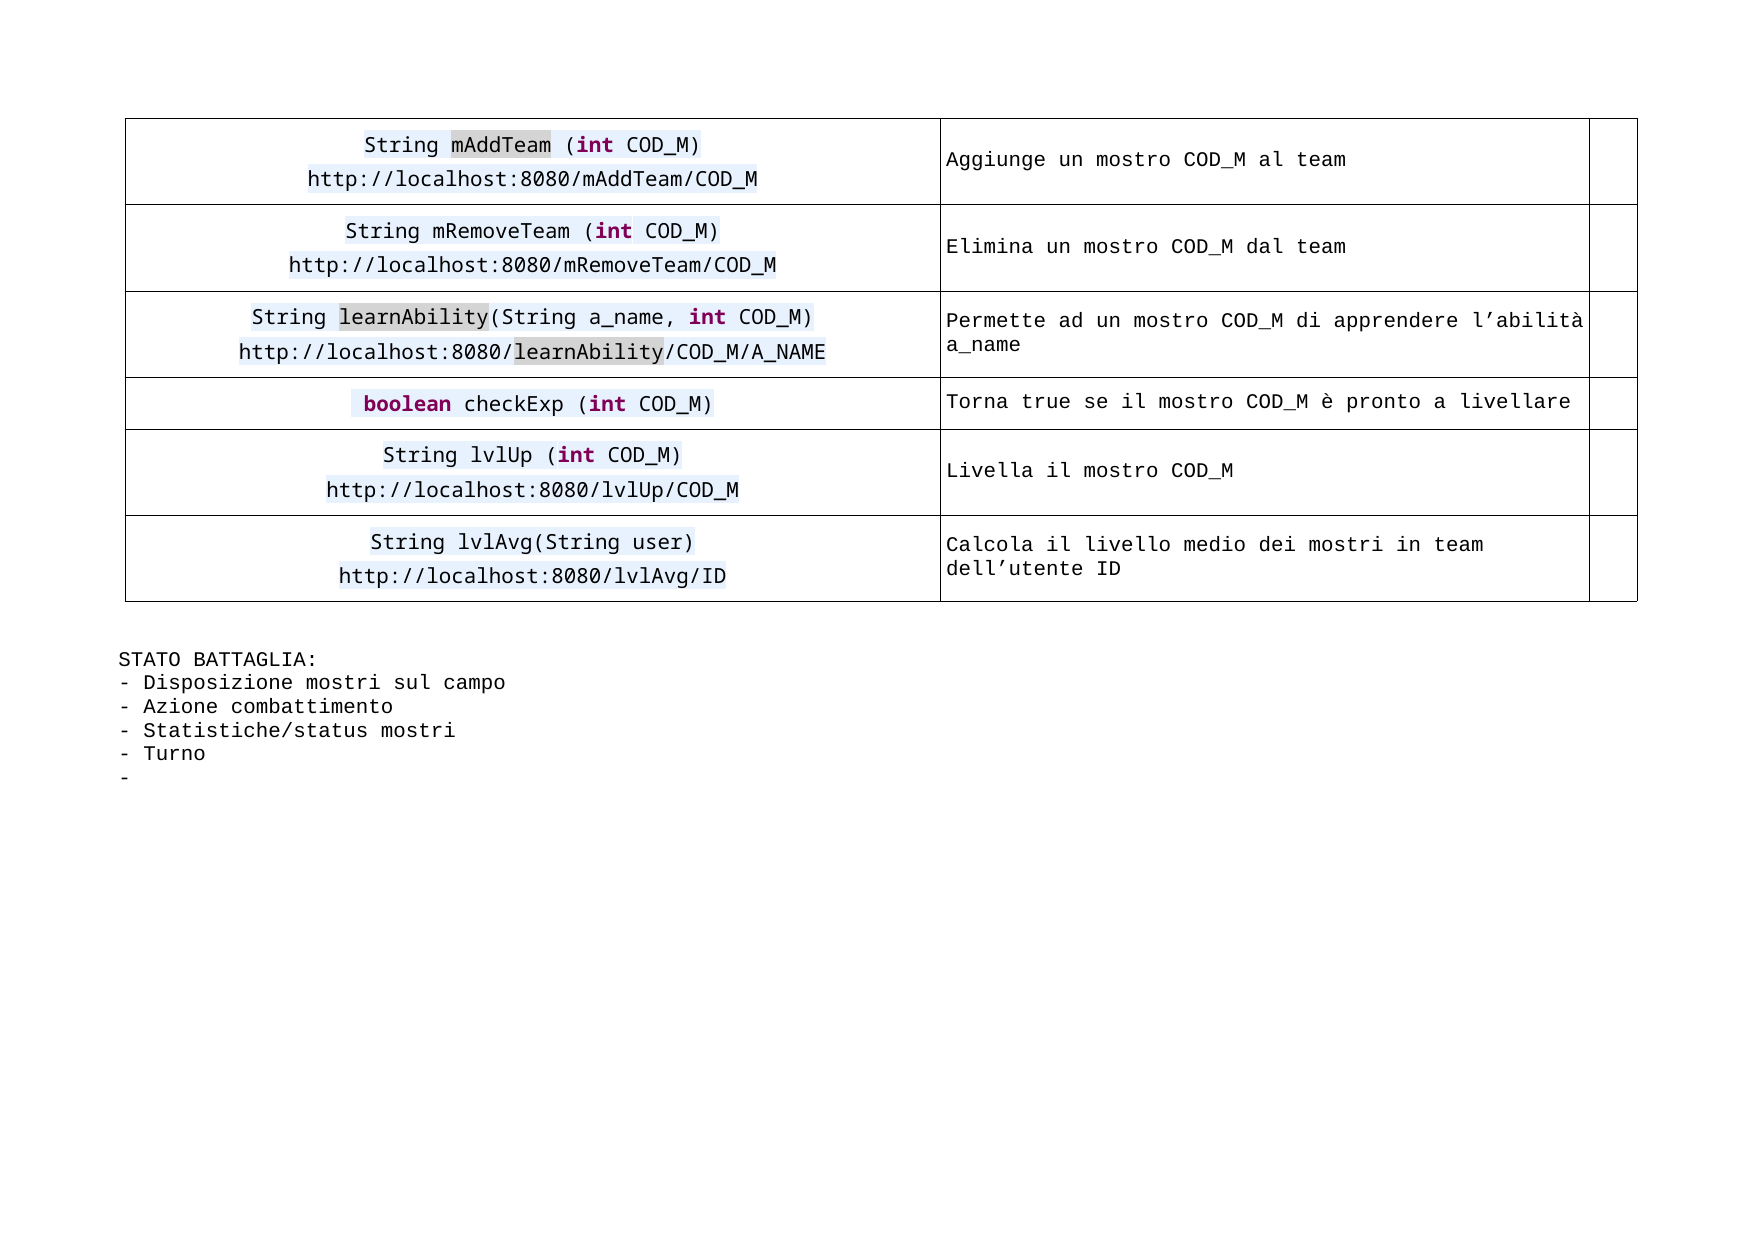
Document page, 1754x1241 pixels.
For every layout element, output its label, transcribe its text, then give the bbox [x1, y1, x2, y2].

table_cell Elimina un mostro COD_M dal team [941, 205, 1589, 291]
table_cell [1590, 205, 1637, 291]
table_cell String mRemoveTeam (int COD_M) http://localhost:8080/mRemoveTeam/COD_M [126, 205, 940, 291]
text - Turno [118, 743, 1636, 767]
table_cell [1590, 119, 1637, 204]
table_cell String lvlAvg(String user) http://localhost:8080/lvlAvg/ID [126, 516, 940, 601]
table_cell [1590, 430, 1637, 515]
table_cell String learnAbility(String a_name, int COD_M) http://localhost:8080/learnAbility/COD_M/A_NAME [126, 292, 940, 377]
text - Statistiche/status mostri [118, 719, 1636, 743]
table_cell Aggiunge un mostro COD_M al team [941, 119, 1589, 204]
table_cell Calcola il livello medio dei mostri in team dell’utente ID [941, 516, 1589, 601]
table_cell [1590, 292, 1637, 377]
table_cell String mAddTeam (int COD_M) http://localhost:8080/mAddTeam/COD_M [126, 119, 940, 204]
text - [118, 767, 1636, 791]
text STATO BATTAGLIA: [118, 649, 1636, 672]
table_cell [1590, 516, 1637, 601]
table_cell Livella il mostro COD_M [941, 430, 1589, 515]
table_cell boolean checkExp (int COD_M) [126, 378, 940, 429]
table_cell Permette ad un mostro COD_M di apprendere l’abilità a_name [941, 292, 1589, 377]
text - Disposizione mostri sul campo [118, 672, 1636, 696]
table_cell String lvlUp (int COD_M) http://localhost:8080/lvlUp/COD_M [126, 430, 940, 515]
text - Azione combattimento [118, 696, 1636, 719]
table_cell Torna true se il mostro COD_M è pronto a livellare [941, 378, 1589, 429]
table_cell [1590, 378, 1637, 429]
